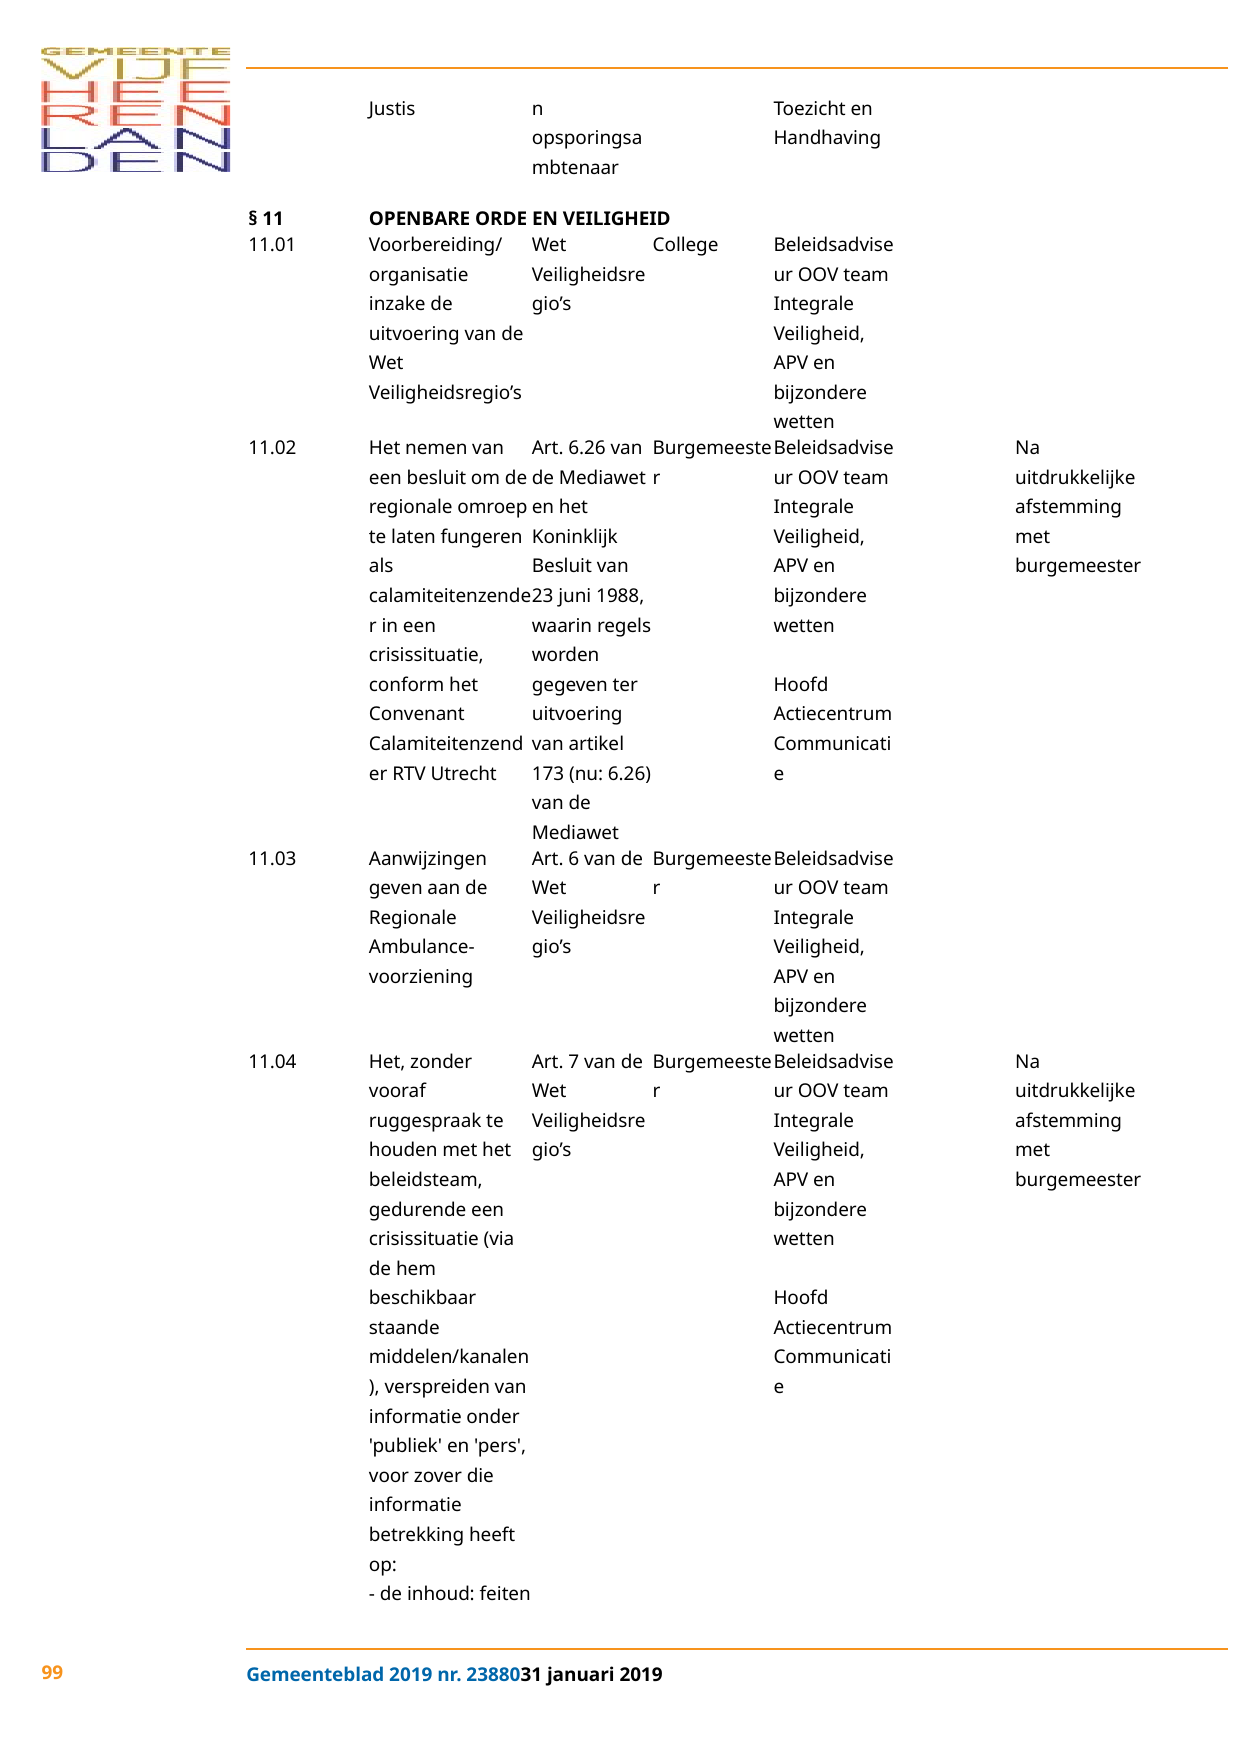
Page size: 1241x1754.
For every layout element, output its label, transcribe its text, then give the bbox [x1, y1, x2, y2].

table_cell 11.04 [248, 1048, 369, 1606]
table_cell [248, 95, 369, 180]
table_cell 11.02 [248, 434, 369, 845]
table_cell Justis [369, 95, 532, 180]
table_cell [773, 180, 894, 205]
table_cell Het, zonder vooraf ruggespraak te houden met het beleidsteam, gedurende een crisissituatie (via de hem beschikbaar staande middelen/kanalen), verspreiden van informatie onder 'publiek' en 'pers', voor zover die informatie betrekking heeft op: - de inhoud: feiten [369, 1048, 532, 1606]
table_cell Na uitdrukkelijke afstemming met burgemeester [1015, 434, 1152, 845]
table_cell Art. 6.26 van de Mediawet en het Koninklijk Besluit van 23 juni 1988, waarin regels worden gegeven ter uitvoering van artikel 173 (nu: 6.26) van de Mediawet [532, 434, 652, 845]
table_cell [1015, 95, 1152, 180]
table_cell Wet Veiligheidsregio’s [532, 231, 652, 434]
table_cell Na uitdrukkelijke afstemming met burgemeester [1015, 1048, 1152, 1606]
table_cell [1015, 231, 1152, 434]
table_cell [894, 95, 1015, 180]
table_cell Beleidsadviseur OOV team Integrale Veiligheid, APV en bijzondere wetten Hoofd Actiecentrum Communicatie [773, 434, 894, 845]
table_cell Beleidsadviseur OOV team Integrale Veiligheid, APV en bijzondere wetten [773, 231, 894, 434]
table_cell OPENBARE ORDE EN VEILIGHEID [369, 205, 1152, 231]
table_cell [369, 180, 532, 205]
table_cell [894, 231, 1015, 434]
table_cell [1015, 180, 1152, 205]
table_cell Burgemeester [653, 845, 773, 1048]
table_cell [894, 180, 1015, 205]
table_cell Toezicht en Handhaving [773, 95, 894, 180]
table_cell n opsporingsambtenaar [532, 95, 652, 180]
table_cell Beleidsadviseur OOV team Integrale Veiligheid, APV en bijzondere wetten [773, 845, 894, 1048]
table_cell [894, 845, 1015, 1048]
table_cell [248, 180, 369, 205]
table_cell College [653, 231, 773, 434]
table_cell Het nemen van een besluit om de regionale omroep te laten fungeren als calamiteitenzender in een crisissituatie, conform het Convenant Calamiteitenzender RTV Utrecht [369, 434, 532, 845]
table_cell § 11 [248, 205, 369, 231]
table_cell [894, 1048, 1015, 1606]
table_cell [1015, 845, 1152, 1048]
table_cell Burgemeester [653, 1048, 773, 1606]
table_cell [894, 434, 1015, 845]
table_cell Voorbereiding/organisatie inzake de uitvoering van de Wet Veiligheidsregio’s [369, 231, 532, 434]
table_cell Burgemeester [653, 434, 773, 845]
table_cell [653, 180, 773, 205]
table_cell Beleidsadviseur OOV team Integrale Veiligheid, APV en bijzondere wetten Hoofd Actiecentrum Communicatie [773, 1048, 894, 1606]
table_cell Art. 7 van de Wet Veiligheidsregio’s [532, 1048, 652, 1606]
table_cell [653, 95, 773, 180]
table_cell [532, 180, 652, 205]
table_cell Art. 6 van de Wet Veiligheidsregio’s [532, 845, 652, 1048]
picture [41, 47, 231, 172]
table_cell 11.01 [248, 231, 369, 434]
table_cell Aanwijzingen geven aan de Regionale Ambulance-voorziening [369, 845, 532, 1048]
table_cell 11.03 [248, 845, 369, 1048]
